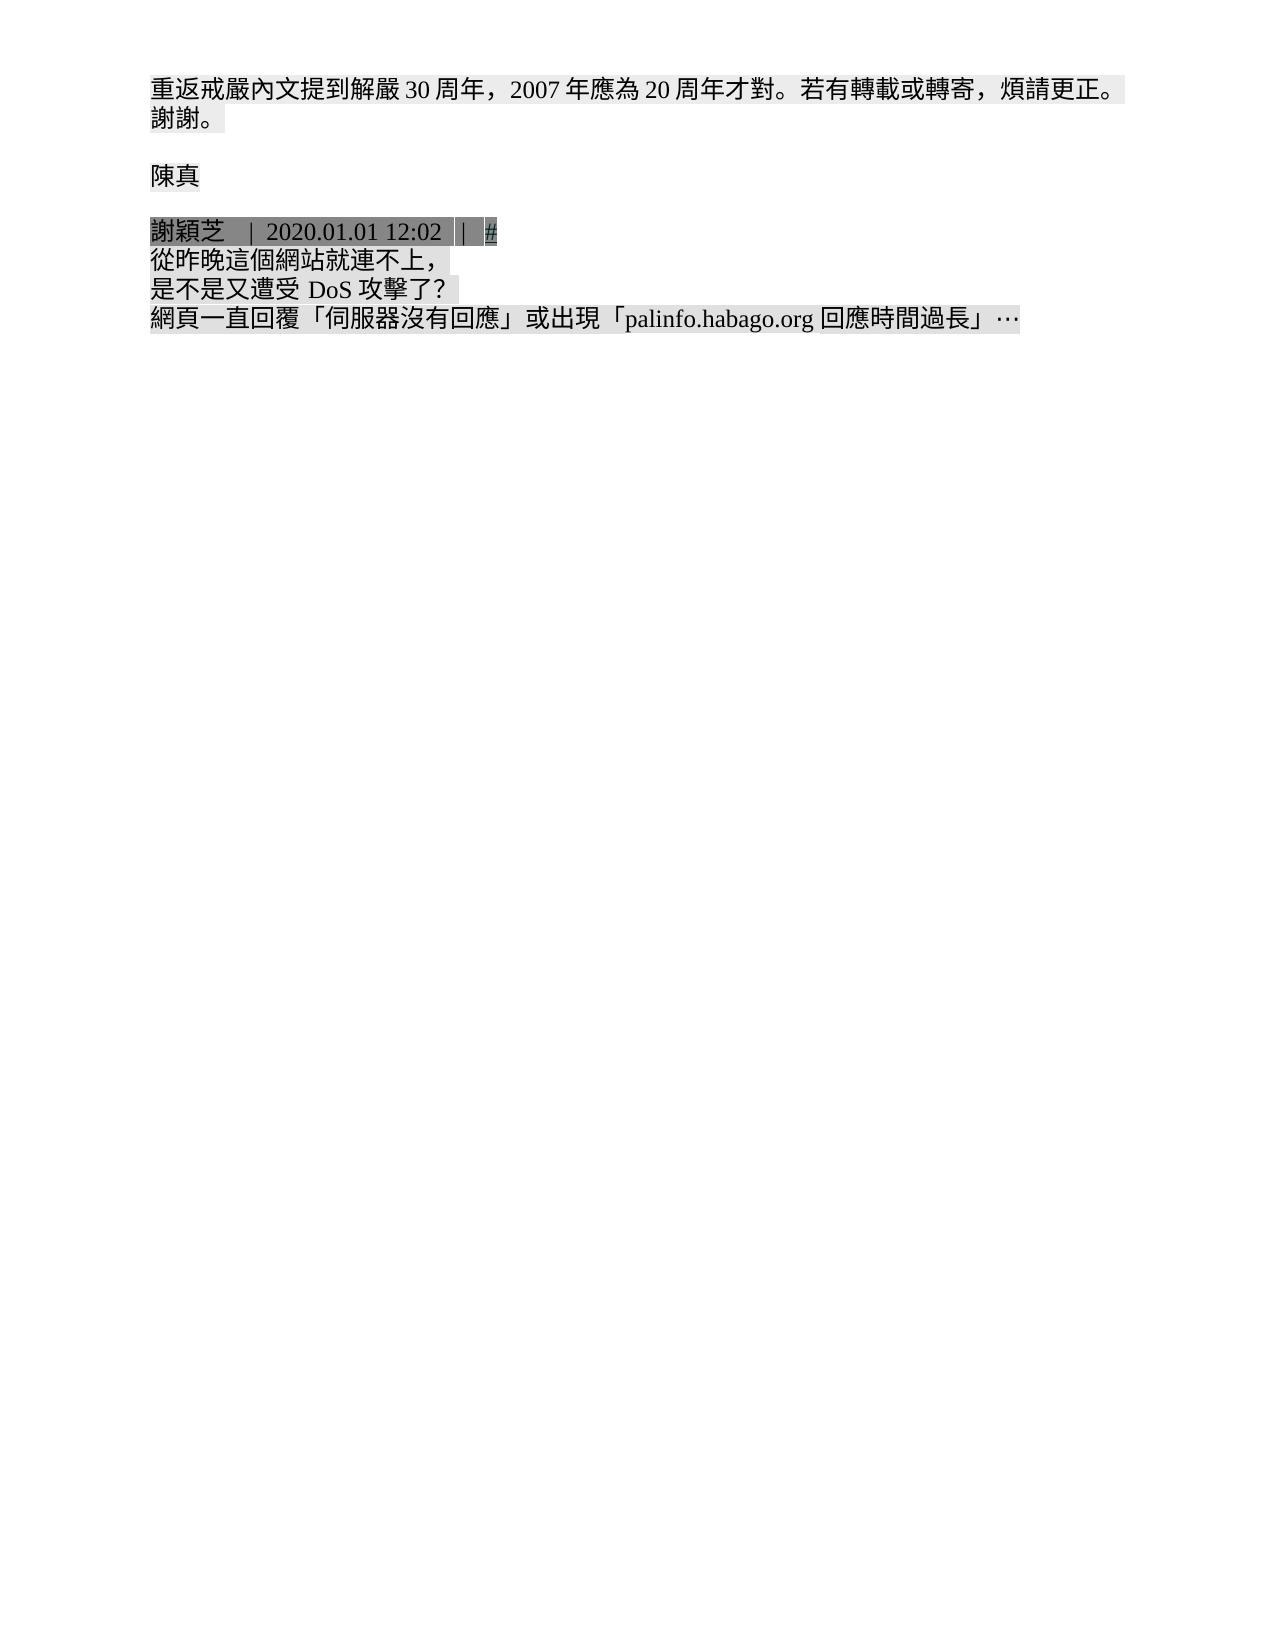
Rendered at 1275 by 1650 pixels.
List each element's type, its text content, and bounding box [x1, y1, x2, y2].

text 重返戒嚴內文提到解嚴30周年，2007年應為20周年才對。若有轉載或轉寄，煩請更正。謝謝。 陳真 [150, 75, 1125, 192]
text 謝穎芝 | 2020.01.01 12:02 | # [150, 217, 1125, 246]
text 從昨晚這個網站就連不上， 是不是又遭受 DoS 攻擊了？ 網頁一直回覆「伺服器沒有回應」或出現「palinfo.habago.org 回應時間過長」⋯ [150, 246, 1125, 368]
